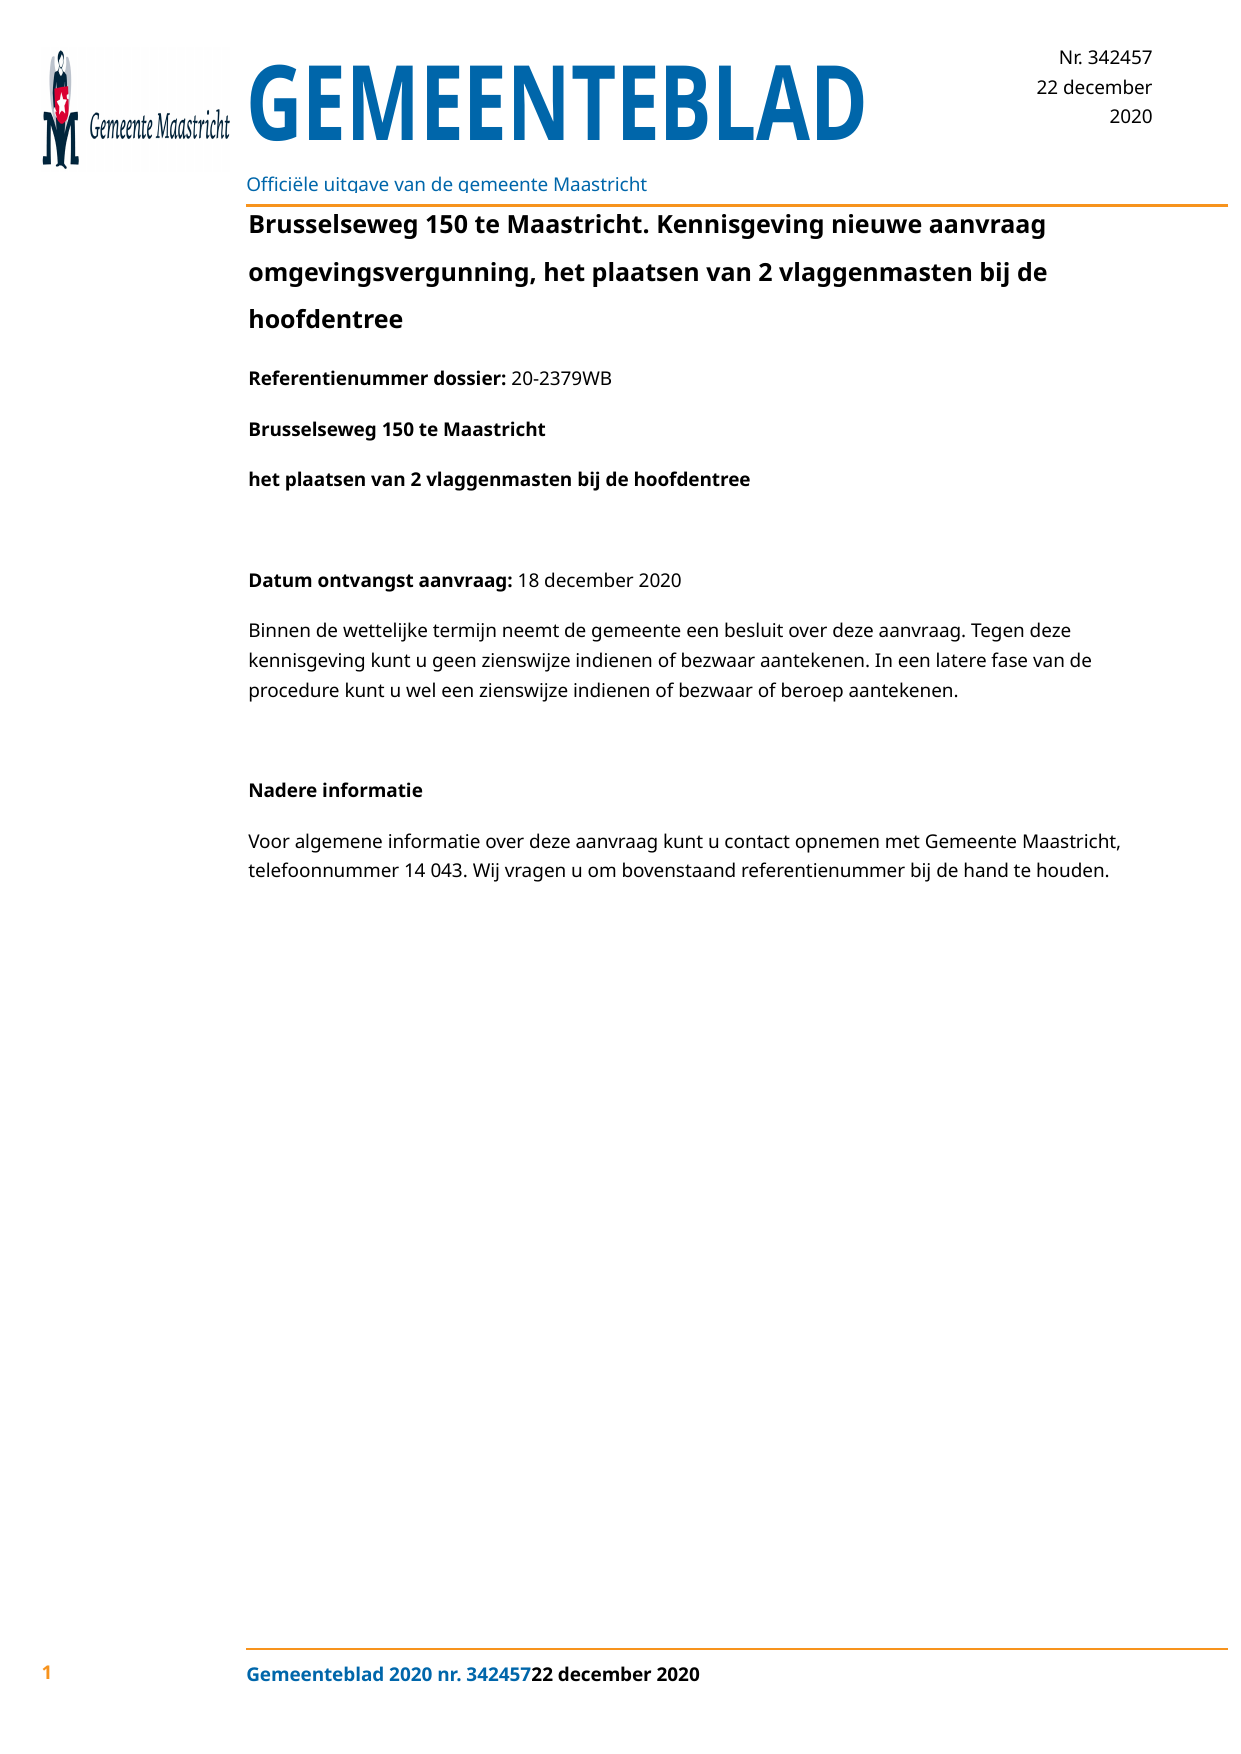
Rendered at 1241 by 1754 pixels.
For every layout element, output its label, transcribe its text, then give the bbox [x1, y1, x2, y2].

text Datum ontvangst aanvraag: 18 december 2020 [248, 567, 1152, 593]
picture [41, 47, 231, 172]
text Voor algemene informatie over deze aanvraag kunt u contact opnemen met Gemeente Maastricht, telefoonnummer 14 043. Wij vragen u om bovenstaand referentienummer bij de hand te houden. [248, 828, 1152, 883]
text het plaatsen van 2 vlaggenmasten bij de hoofdentree [248, 466, 1152, 492]
text Brusselseweg 150 te Maastricht. Kennisgeving nieuwe aanvraag omgevingsvergunning, het plaatsen van 2 vlaggenmasten bij de hoofdentree [248, 207, 1152, 336]
text Referentienummer dossier: 20-2379WB [248, 366, 1152, 391]
text Nadere informatie [248, 778, 1152, 803]
text Binnen de wettelijke termijn neemt de gemeente een besluit over deze aanvraag. Tegen deze kennisgeving kunt u geen zienswijze indienen of bezwaar aantekenen. In een latere fase van de procedure kunt u wel een zienswijze indienen of bezwaar of beroep aantekenen. [248, 618, 1152, 702]
text Brusselseweg 150 te Maastricht [248, 416, 1152, 442]
